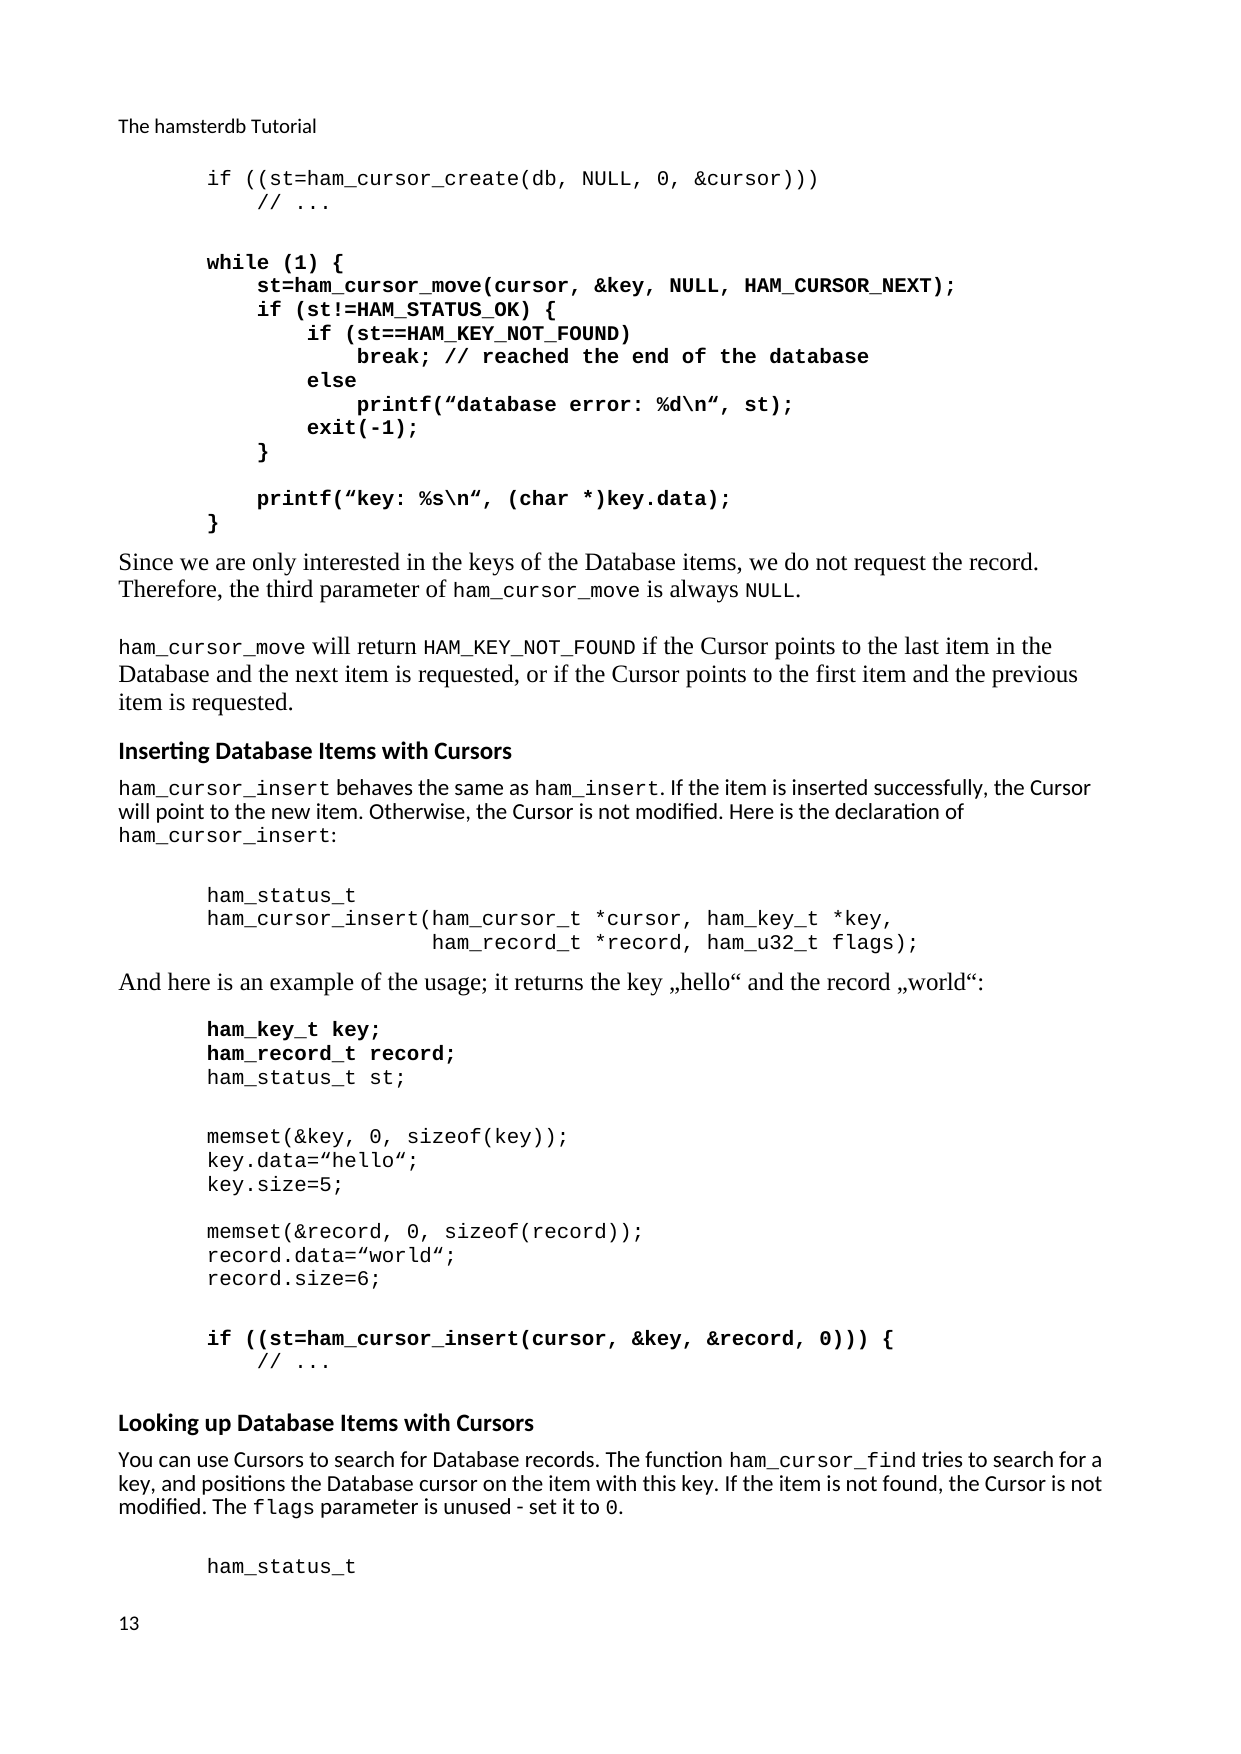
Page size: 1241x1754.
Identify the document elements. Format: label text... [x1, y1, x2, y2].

text You can use Cursors to search for Database records. The function ham_cursor_find tries to search for a key, and positions the Database cursor on the item with this key. If the item is not found, the Cursor is not modified. The flags parameter is unused - set it to 0. [118, 1450, 1122, 1520]
text ham_cursor_move will return HAM_KEY_NOT_FOUND if the Cursor points to the last item in the Database and the next item is requested, or if the Cursor points to the first item and the previous item is requested. [118, 632, 1122, 716]
subtitle Looking up Database Items with Cursors [118, 1413, 1122, 1438]
text if ((st=ham_cursor_create(db, NULL, 0, &cursor))) // ... [207, 168, 1122, 216]
text ham_status_t ham_cursor_insert(ham_cursor_t *cursor, ham_key_t *key, ham_record_t *record, ham_u32_t flags); [207, 885, 1122, 956]
text ham_cursor_insert behaves the same as ham_insert. If the item is inserted successfully, the Cursor will point to the new item. Otherwise, the Cursor is not modified. Here is the declaration of ham_cursor_insert: [118, 778, 1122, 848]
text if ((st=ham_cursor_insert(cursor, &key, &record, 0))) { // ... [207, 1328, 1122, 1375]
text Since we are only interested in the keys of the Database items, we do not request the record. Therefore, the third parameter of ham_cursor_move is always NULL. [118, 548, 1122, 604]
text ham_key_t key; ham_record_t record; ham_status_t st; [207, 1019, 1122, 1090]
text while (1) { st=ham_cursor_move(cursor, &key, NULL, HAM_CURSOR_NEXT); if (st!=HAM_STATUS_OK) { if (st==HAM_KEY_NOT_FOUND) break; // reached the end of the database else printf(“database error: %d\n“, st); exit(-1); } printf(“key: %s\n“, (char *)key.data); } [207, 252, 1122, 536]
text ham_status_t [207, 1556, 1122, 1580]
text memset(&key, 0, sizeof(key)); key.data=“hello“; key.size=5; memset(&record, 0, sizeof(record)); record.data=“world“; record.size=6; [207, 1126, 1122, 1292]
subtitle Inserting Database Items with Cursors [118, 741, 1122, 766]
text And here is an example of the usage; it returns the key „hello“ and the record „world“: [118, 968, 1122, 996]
